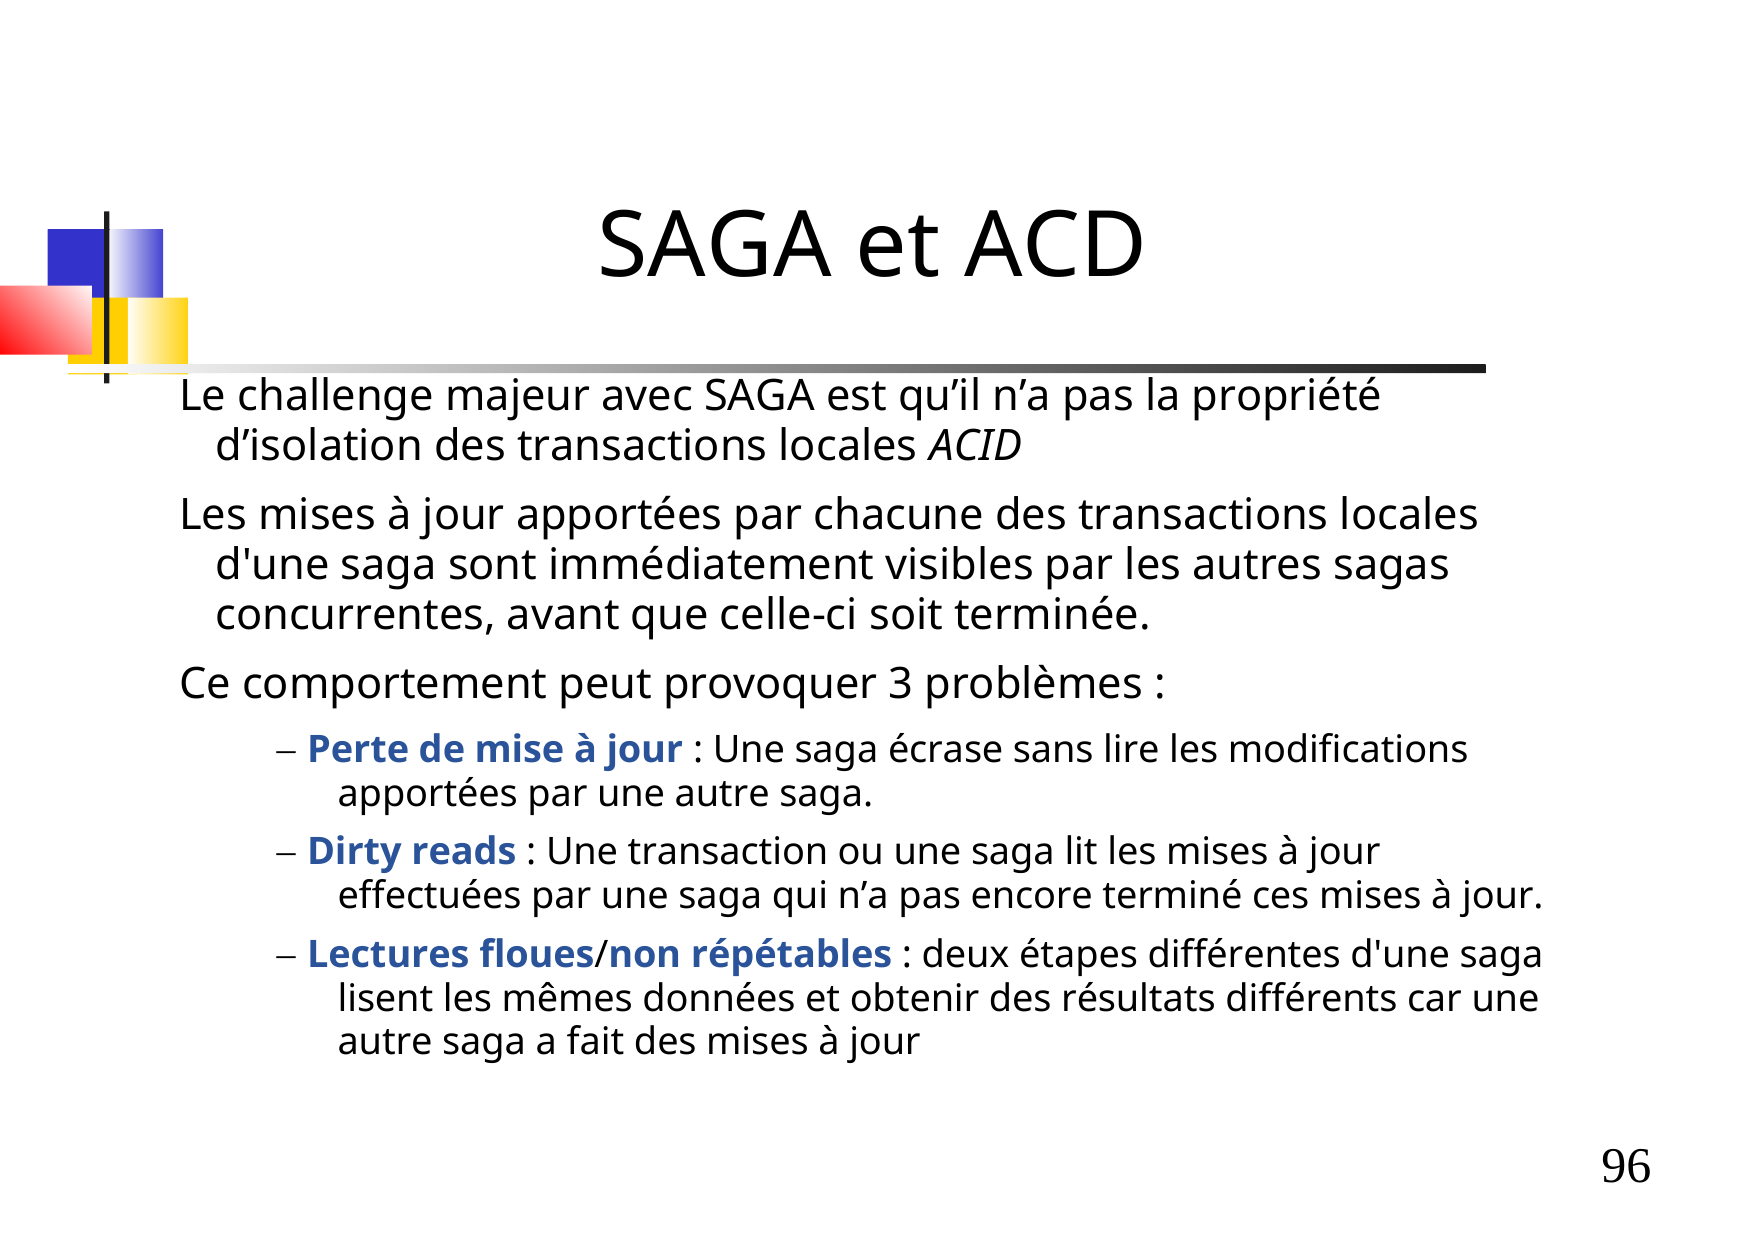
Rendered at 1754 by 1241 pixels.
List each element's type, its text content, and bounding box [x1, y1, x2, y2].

list Le challenge majeur avec SAGA est qu’il n’a pas la propriété d’isolation des transactions locales ACID Les mises à jour apportées par chacune des transactions locales d'une saga sont immédiatement visibles par les autres sagas concurrentes, avant que celle-ci soit terminée. Ce comportement peut provoquer 3 problèmes : Perte de mise à jour : Une saga écrase sans lire les modifications apportées par une autre saga. Dirty reads : Une transaction ou une saga lit les mises à jour effectuées par une saga qui n’a pas encore terminé ces mises à jour. Lectures floues/non répétables : deux étapes différentes d'une saga lisent les mêmes données et obtenir des résultats différents car une autre saga a fait des mises à jour [179, 371, 1567, 1091]
title SAGA et ACD [179, 139, 1567, 351]
